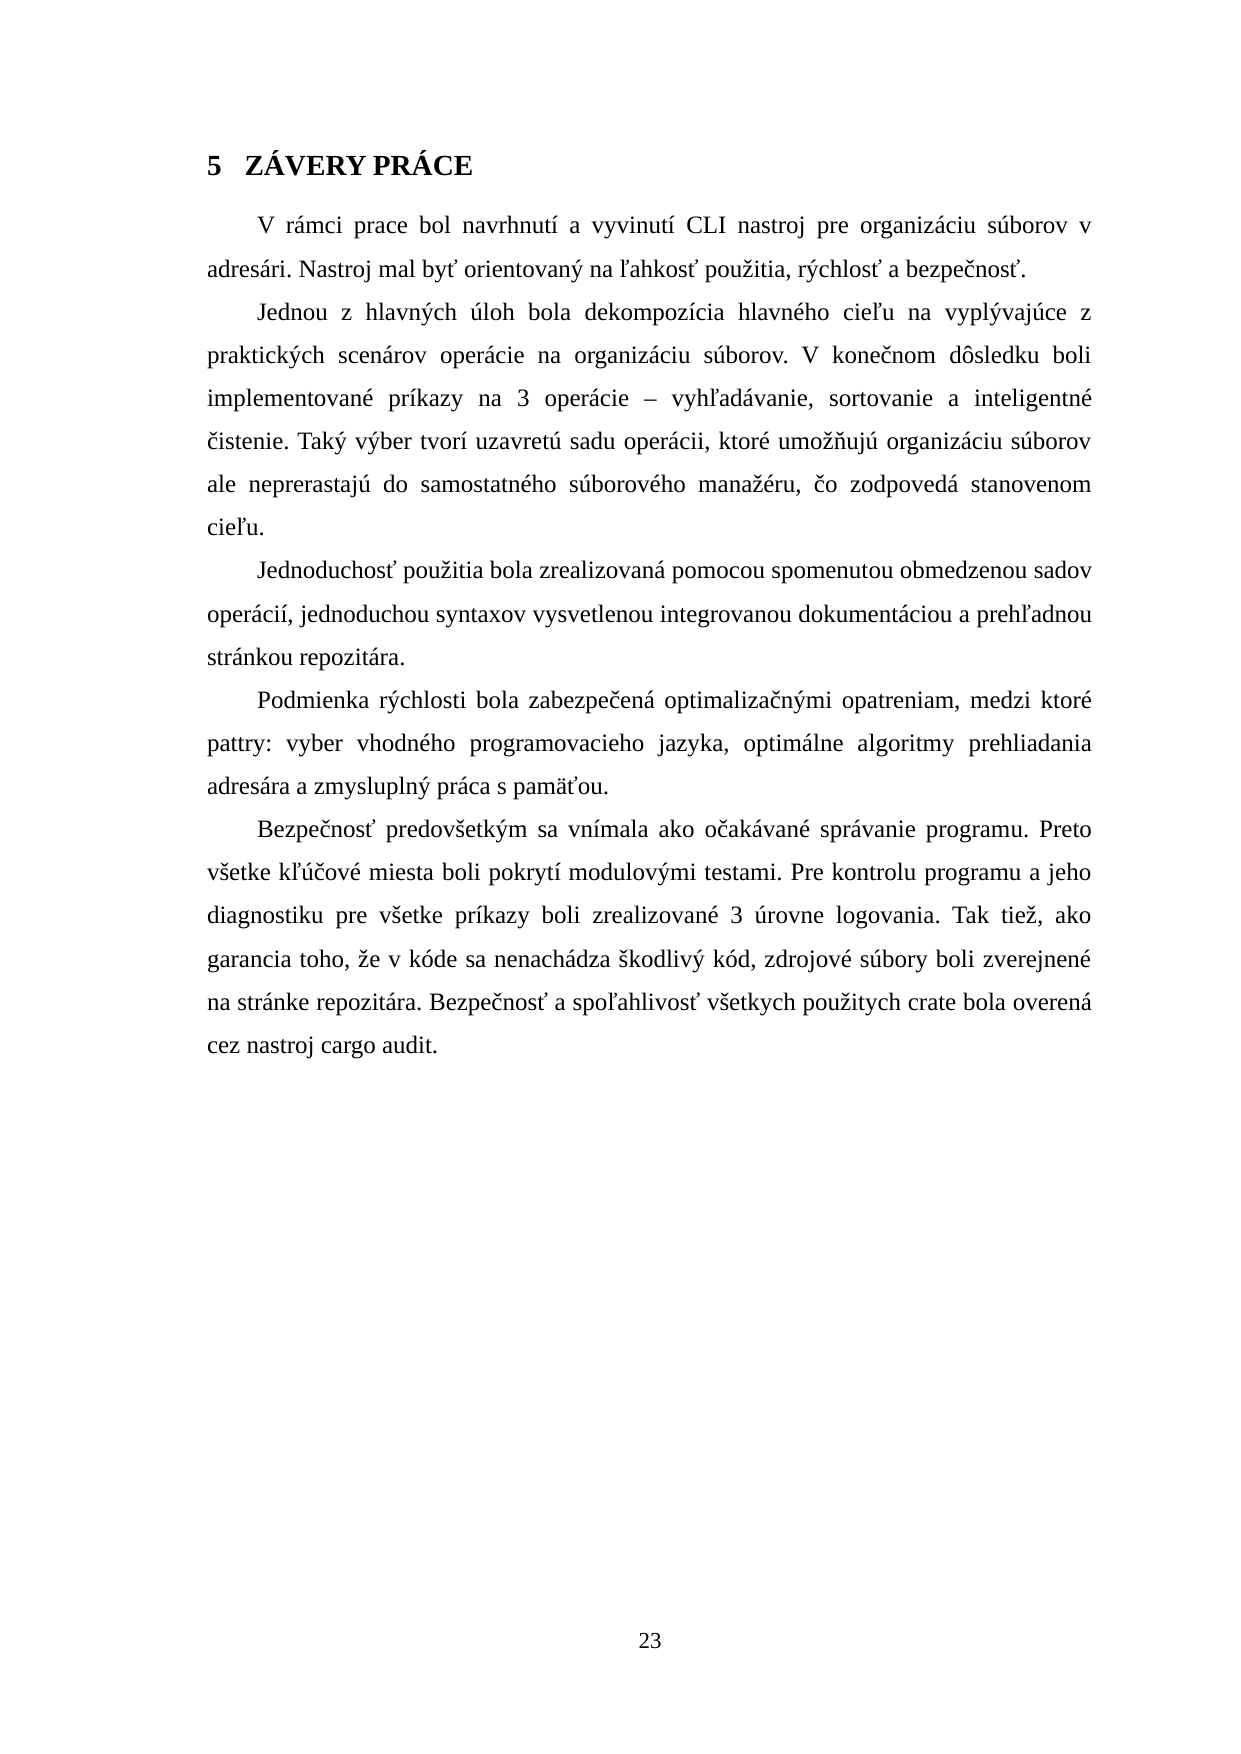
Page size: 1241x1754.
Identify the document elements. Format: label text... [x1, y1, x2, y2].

text Podmienka rýchlosti bola zabezpečená optimalizačnými opatreniam, medzi ktoré pattry: vyber vhodného programovacieho jazyka, optimálne algoritmy prehliadania adresára a zmysluplný práca s pamäťou. [207, 685, 1092, 800]
text V rámci prace bol navrhnutí a vyvinutí CLI nastroj pre organizáciu súborov v adresári. Nastroj mal byť orientovaný na ľahkosť použitia, rýchlosť a bezpečnosť. [207, 211, 1092, 282]
text Jednoduchosť použitia bola zrealizovaná pomocou spomenutou obmedzenou sadov operácií, jednoduchou syntaxov vysvetlenou integrovanou dokumentáciou a prehľadnou stránkou repozitára. [207, 556, 1092, 671]
text Jednou z hlavných úloh bola dekompozícia hlavného cieľu na vyplývajúce z praktických scenárov operácie na organizáciu súborov. V konečnom dôsledku boli implementované príkazy na 3 operácie – vyhľadávanie, sortovanie a inteligentné čistenie. Taký výber tvorí uzavretú sadu operácii, ktoré umožňujú organizáciu súborov ale neprerastajú do samostatného súborového manažéru, čo zodpovedá stanovenom cieľu. [207, 297, 1092, 541]
text Bezpečnosť predovšetkým sa vnímala ako očakávané správanie programu. Preto všetke kľúčové miesta boli pokrytí modulovými testami. Pre kontrolu programu a jeho diagnostiku pre všetke príkazy boli zrealizované 3 úrovne logovania. Tak tiež, ako garancia toho, že v kóde sa nenachádza škodlivý kód, zdrojové súbory boli zverejnené na stránke repozitára. Bezpečnosť a spoľahlivosť všetkych použitych crate bola overená cez nastroj cargo audit. [207, 814, 1092, 1059]
subtitle Závery práce [207, 148, 1092, 181]
